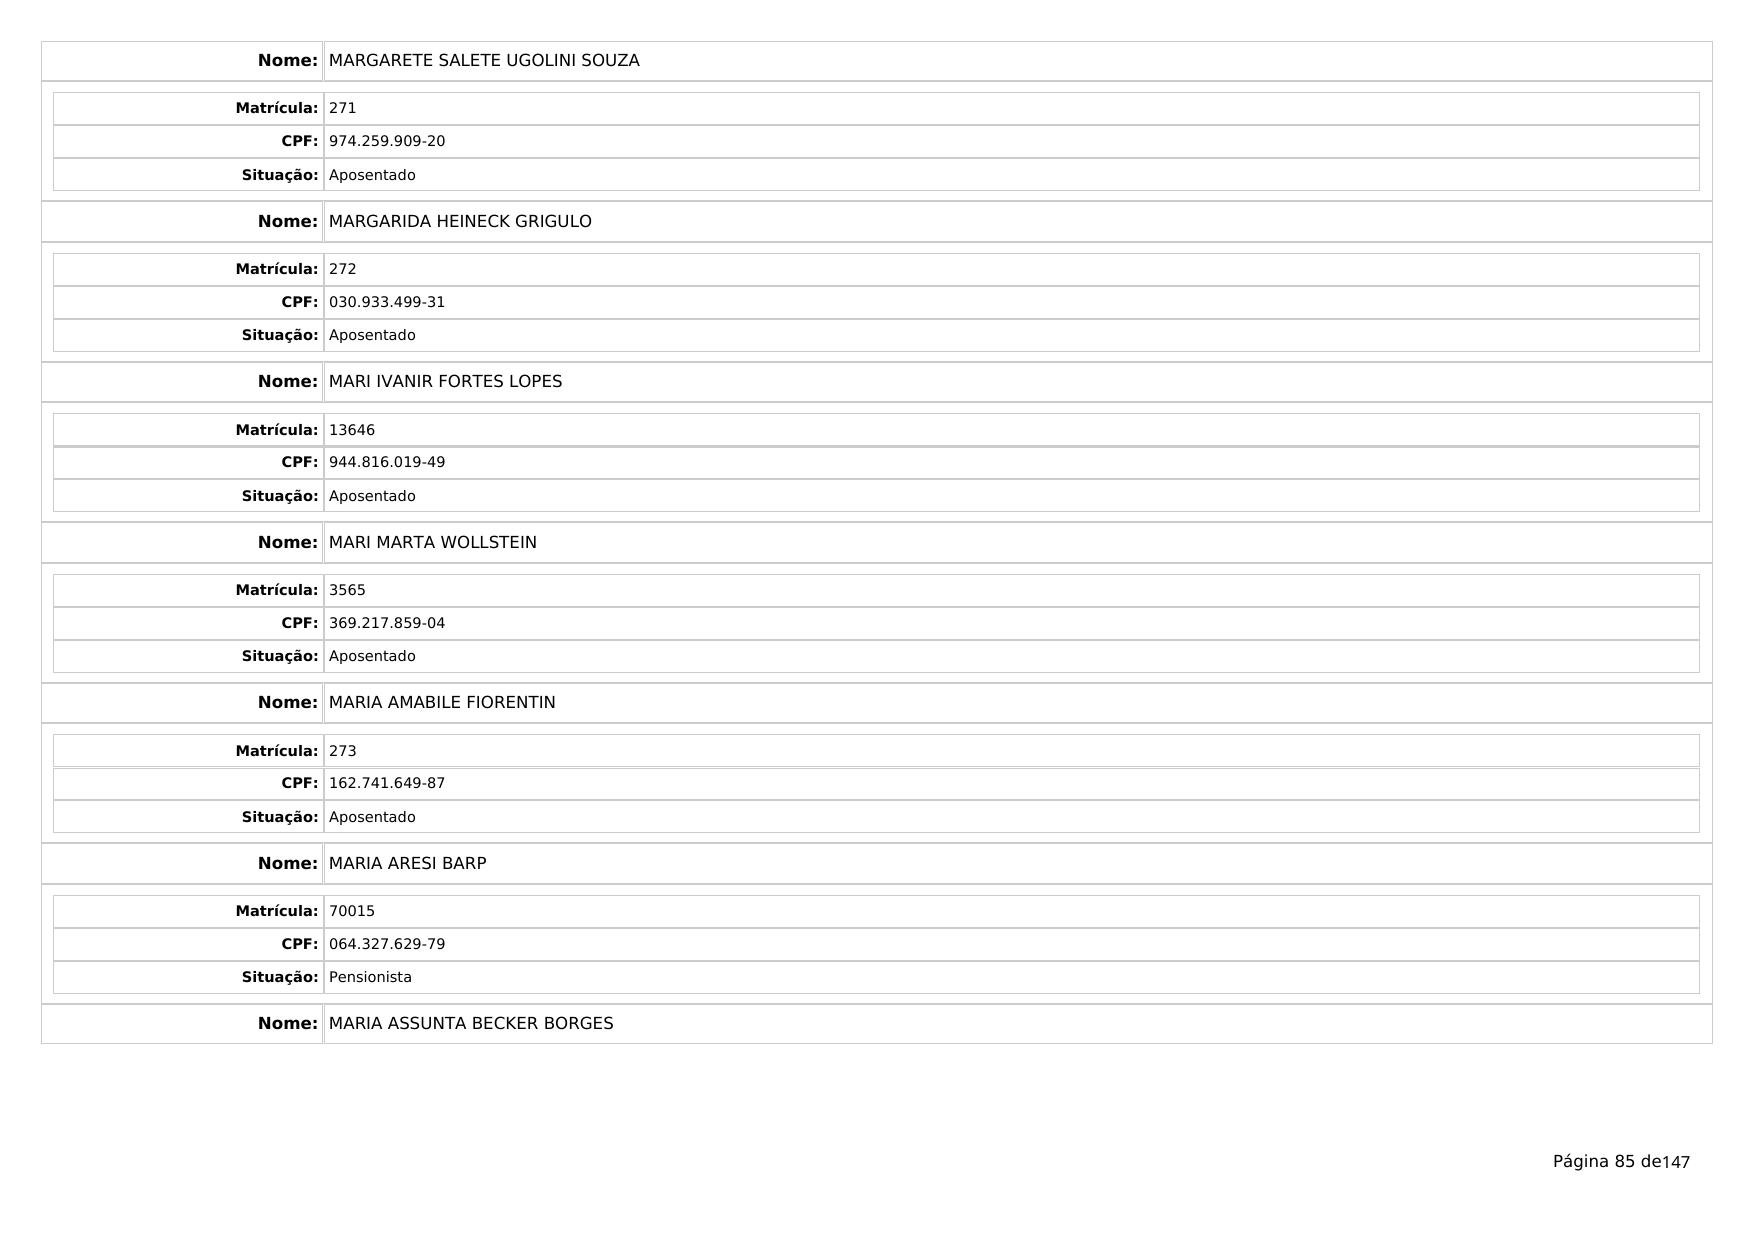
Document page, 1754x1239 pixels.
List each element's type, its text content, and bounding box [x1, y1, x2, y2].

table_cell Nome: [42, 363, 322, 401]
table_cell Aposentado [325, 320, 1699, 351]
table_cell [1708, 607, 1712, 640]
table_cell [1700, 479, 1708, 512]
table_header [53, 407, 324, 413]
table_cell [1700, 928, 1708, 961]
table_header [324, 0, 1531, 41]
table_cell Matrícula: [54, 414, 323, 445]
table_header [46, 247, 53, 253]
table_cell 944.816.019-49 [325, 448, 1699, 478]
table_cell [1700, 734, 1708, 767]
table_cell CPF: [54, 929, 323, 960]
table_cell Matrícula: [54, 896, 323, 927]
table_cell [1713, 884, 1753, 1004]
table_cell [0, 884, 41, 1004]
table_cell [1708, 92, 1712, 125]
table_cell [46, 319, 53, 352]
table_cell [46, 125, 53, 158]
table_header [41, 0, 323, 41]
table_cell [1708, 479, 1712, 512]
table_cell [46, 961, 53, 994]
table_cell [1708, 574, 1712, 607]
table_header [53, 889, 324, 895]
table_cell Nome: [42, 42, 322, 80]
table_cell [1700, 319, 1708, 352]
table_cell 030.933.499-31 [325, 287, 1699, 318]
table_cell [1700, 286, 1708, 319]
table_cell [46, 92, 53, 125]
table_cell Situação: [54, 320, 323, 351]
table_cell MARIA ARESI BARP [325, 844, 1712, 883]
table_cell [1713, 242, 1753, 362]
table_cell [1708, 413, 1712, 446]
table_header [324, 568, 1700, 574]
table_header [46, 568, 53, 574]
table_header [1700, 728, 1708, 734]
table_cell [0, 843, 41, 884]
table_cell [42, 724, 1712, 842]
table_header [1700, 889, 1708, 895]
table_cell [1700, 574, 1708, 607]
table_cell [0, 362, 41, 402]
table_cell [1708, 158, 1712, 191]
table_cell [46, 640, 53, 673]
table_cell 064.327.629-79 [325, 929, 1699, 960]
table_cell 70015 [325, 896, 1699, 927]
table_header [324, 407, 1700, 413]
table_cell [46, 479, 53, 512]
table_cell 271 [325, 93, 1699, 124]
table_header [324, 247, 1700, 253]
table_cell 974.259.909-20 [325, 126, 1699, 157]
table_cell [42, 564, 1712, 682]
table_cell [0, 1142, 41, 1182]
table_cell [1700, 961, 1708, 994]
table_cell CPF: [54, 126, 323, 157]
table_cell MARGARETE SALETE UGOLINI SOUZA [325, 42, 1712, 80]
table_header [53, 86, 324, 92]
table_cell [0, 1044, 41, 1142]
table_cell Situação: [54, 641, 323, 672]
table_cell Matrícula: [54, 254, 323, 285]
table_cell CPF: [54, 769, 323, 799]
table_cell [46, 413, 53, 446]
table_cell [46, 800, 53, 833]
table_header [1531, 0, 1662, 41]
table_header [46, 889, 53, 895]
table_header [324, 728, 1700, 734]
table_cell Situação: [54, 159, 323, 190]
table_cell Matrícula: [54, 93, 323, 124]
table_cell [1713, 402, 1753, 522]
table_cell [1708, 734, 1712, 767]
table_cell 3565 [325, 575, 1699, 606]
table_cell [1713, 1004, 1753, 1044]
table_cell [46, 768, 53, 800]
table_cell [0, 402, 41, 522]
table_header [324, 86, 1700, 92]
table_cell MARIA AMABILE FIORENTIN [325, 684, 1712, 722]
table_cell [46, 928, 53, 961]
table_cell [42, 243, 1712, 361]
table_cell [1713, 1142, 1753, 1182]
table_cell [1708, 961, 1712, 994]
table_cell CPF: [54, 448, 323, 478]
table_cell [1700, 607, 1708, 640]
table_cell [1708, 319, 1712, 352]
table_cell [46, 158, 53, 191]
table_cell [0, 81, 41, 201]
table_header [53, 728, 324, 734]
table_cell Situação: [54, 480, 323, 511]
table_cell [42, 82, 1712, 200]
table_cell [1713, 522, 1753, 563]
table_cell [1700, 92, 1708, 125]
table_cell [1700, 158, 1708, 191]
table_cell CPF: [54, 608, 323, 639]
table_cell MARI IVANIR FORTES LOPES [325, 363, 1712, 401]
table_cell Nome: [42, 684, 322, 722]
table_header [1700, 86, 1708, 92]
table_cell [46, 607, 53, 640]
table_cell [1700, 446, 1708, 479]
table_cell Nome: [42, 1005, 322, 1043]
table_cell [0, 683, 41, 723]
table_cell MARIA ASSUNTA BECKER BORGES [325, 1005, 1712, 1043]
table_cell Matrícula: [54, 575, 323, 606]
table_cell Nome: [42, 202, 322, 241]
table_cell [0, 563, 41, 683]
table_cell [1713, 1044, 1753, 1142]
table_cell [1700, 125, 1708, 158]
table_header [1662, 0, 1713, 41]
table_header [46, 728, 53, 734]
table_cell [324, 1044, 1531, 1142]
table_cell Aposentado [325, 641, 1699, 672]
table_cell Aposentado [325, 159, 1699, 190]
table_cell [0, 201, 41, 242]
table_cell Nome: [42, 523, 322, 562]
table_cell 369.217.859-04 [325, 608, 1699, 639]
table_cell Situação: [54, 801, 323, 832]
table_cell [46, 253, 53, 286]
table_header [53, 247, 324, 253]
table_cell CPF: [54, 287, 323, 318]
table_cell [0, 242, 41, 362]
table_cell [0, 1004, 41, 1044]
table_cell [1713, 843, 1753, 884]
table_cell [42, 885, 1712, 1003]
table_cell [1700, 768, 1708, 800]
table_cell [1708, 446, 1712, 479]
table_cell MARGARIDA HEINECK GRIGULO [325, 202, 1712, 241]
table_cell 272 [325, 254, 1699, 285]
table_cell [1708, 800, 1712, 833]
table_cell [1700, 253, 1708, 286]
table_cell [1708, 768, 1712, 800]
table_cell 273 [325, 735, 1699, 766]
table_cell [1713, 362, 1753, 402]
table_cell MARI MARTA WOLLSTEIN [325, 523, 1712, 562]
table_cell Situação: [54, 962, 323, 993]
table_cell [41, 1044, 323, 1142]
table_header [0, 0, 41, 41]
table_cell Pensionista [325, 962, 1699, 993]
table_cell [46, 446, 53, 479]
table_cell 13646 [325, 414, 1699, 445]
table_cell [324, 1142, 1531, 1182]
table_cell [1708, 640, 1712, 673]
table_cell [0, 723, 41, 843]
table_cell [1708, 928, 1712, 961]
table_header [1700, 407, 1708, 413]
table_cell [46, 574, 53, 607]
table_header [46, 86, 53, 92]
table_cell [41, 1142, 323, 1182]
table_cell 162.741.649-87 [325, 769, 1699, 799]
table_cell [1713, 563, 1753, 683]
table_cell [46, 286, 53, 319]
table_header [324, 889, 1700, 895]
table_cell [1713, 41, 1753, 81]
table_cell [1662, 1044, 1713, 1142]
table_cell Nome: [42, 844, 322, 883]
table_cell [0, 41, 41, 81]
table_cell [1713, 683, 1753, 723]
table_cell Página 85 de [1531, 1142, 1662, 1182]
table_header [46, 407, 53, 413]
table_cell [42, 403, 1712, 521]
table_cell [1531, 1044, 1662, 1142]
table_cell 147 [1662, 1142, 1713, 1182]
table_cell [1708, 253, 1712, 286]
table_cell [1700, 640, 1708, 673]
table_cell Matrícula: [54, 735, 323, 766]
table_cell [1708, 286, 1712, 319]
table_cell [1713, 201, 1753, 242]
table_header [1700, 247, 1708, 253]
table_cell [1713, 81, 1753, 201]
table_cell [0, 522, 41, 563]
table_cell [1700, 800, 1708, 833]
table_cell [1708, 125, 1712, 158]
table_header [53, 568, 324, 574]
table_cell Aposentado [325, 801, 1699, 832]
table_cell [1708, 895, 1712, 928]
table_header [1713, 0, 1753, 41]
table_cell [46, 895, 53, 928]
table_cell [1700, 895, 1708, 928]
table_cell [1700, 413, 1708, 446]
table_cell Aposentado [325, 480, 1699, 511]
table_cell [46, 734, 53, 767]
table_cell [1713, 723, 1753, 843]
table_header [1700, 568, 1708, 574]
